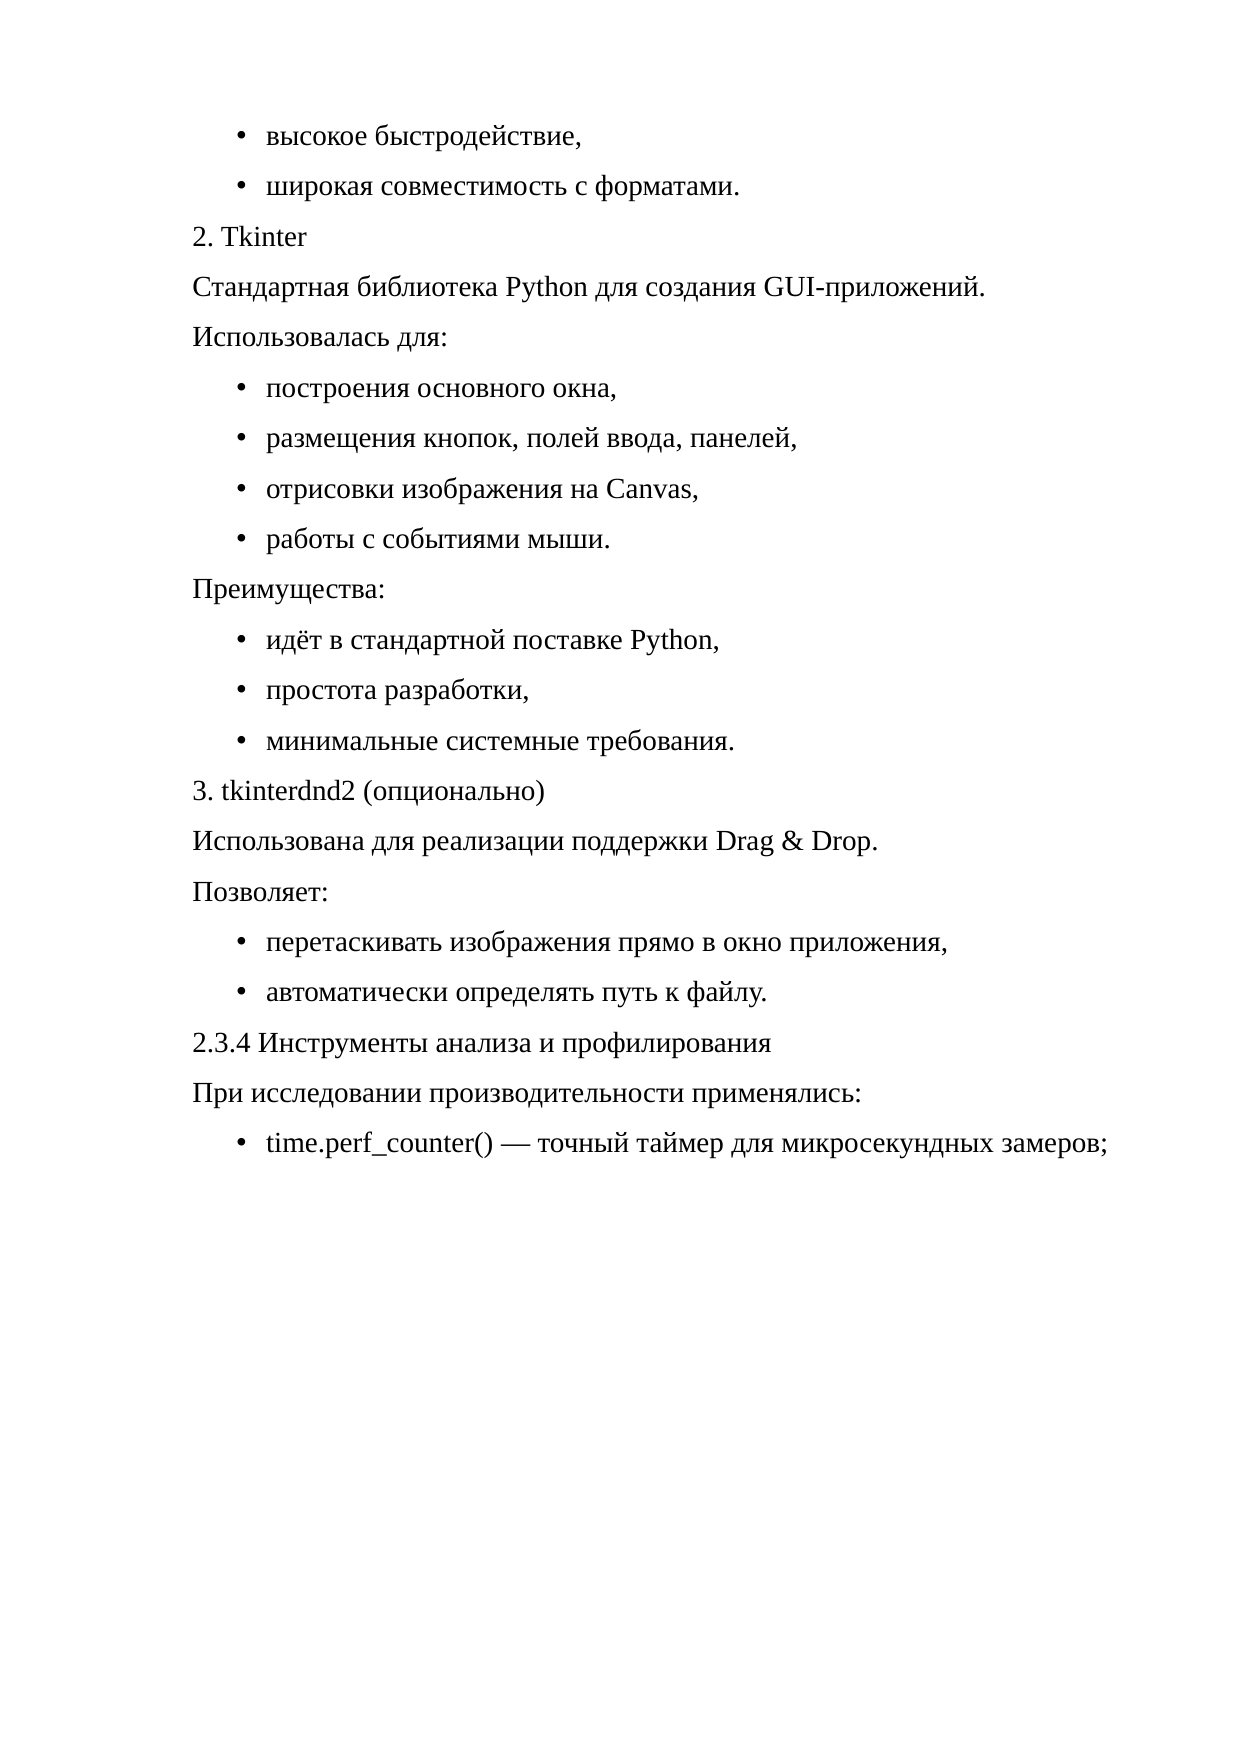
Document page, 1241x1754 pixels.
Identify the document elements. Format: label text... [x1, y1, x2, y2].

list простота разработки, [162, 672, 1122, 706]
text При исследовании производительности применялись: [118, 1075, 1122, 1109]
text Использована для реализации поддержки Drag & Drop. [118, 823, 1122, 857]
subtitle 2.3.4 Инструменты анализа и профилирования [118, 1025, 1122, 1058]
list time.perf_counter() — точный таймер для микросекундных замеров; [162, 1126, 1122, 1159]
text Позволяет: [118, 874, 1122, 907]
list перетаскивать изображения прямо в окно приложения, [162, 924, 1122, 958]
subtitle 2. Tkinter [118, 219, 1122, 252]
list построения основного окна, [162, 370, 1122, 403]
list идёт в стандартной поставке Python, [162, 622, 1122, 656]
subtitle 3. tkinterdnd2 (опционально) [118, 773, 1122, 807]
text Стандартная библиотека Python для создания GUI-приложений. [118, 269, 1122, 303]
list размещения кнопок, полей ввода, панелей, [162, 420, 1122, 454]
text Использовалась для: [118, 319, 1122, 353]
list автоматически определять путь к файлу. [162, 974, 1122, 1008]
text Преимущества: [118, 572, 1122, 605]
list отрисовки изображения на Canvas, [162, 471, 1122, 504]
list минимальные системные требования. [162, 723, 1122, 756]
list широкая совместимость с форматами. [162, 168, 1122, 202]
list работы с событиями мыши. [162, 521, 1122, 555]
list высокое быстродействие, [162, 118, 1122, 152]
